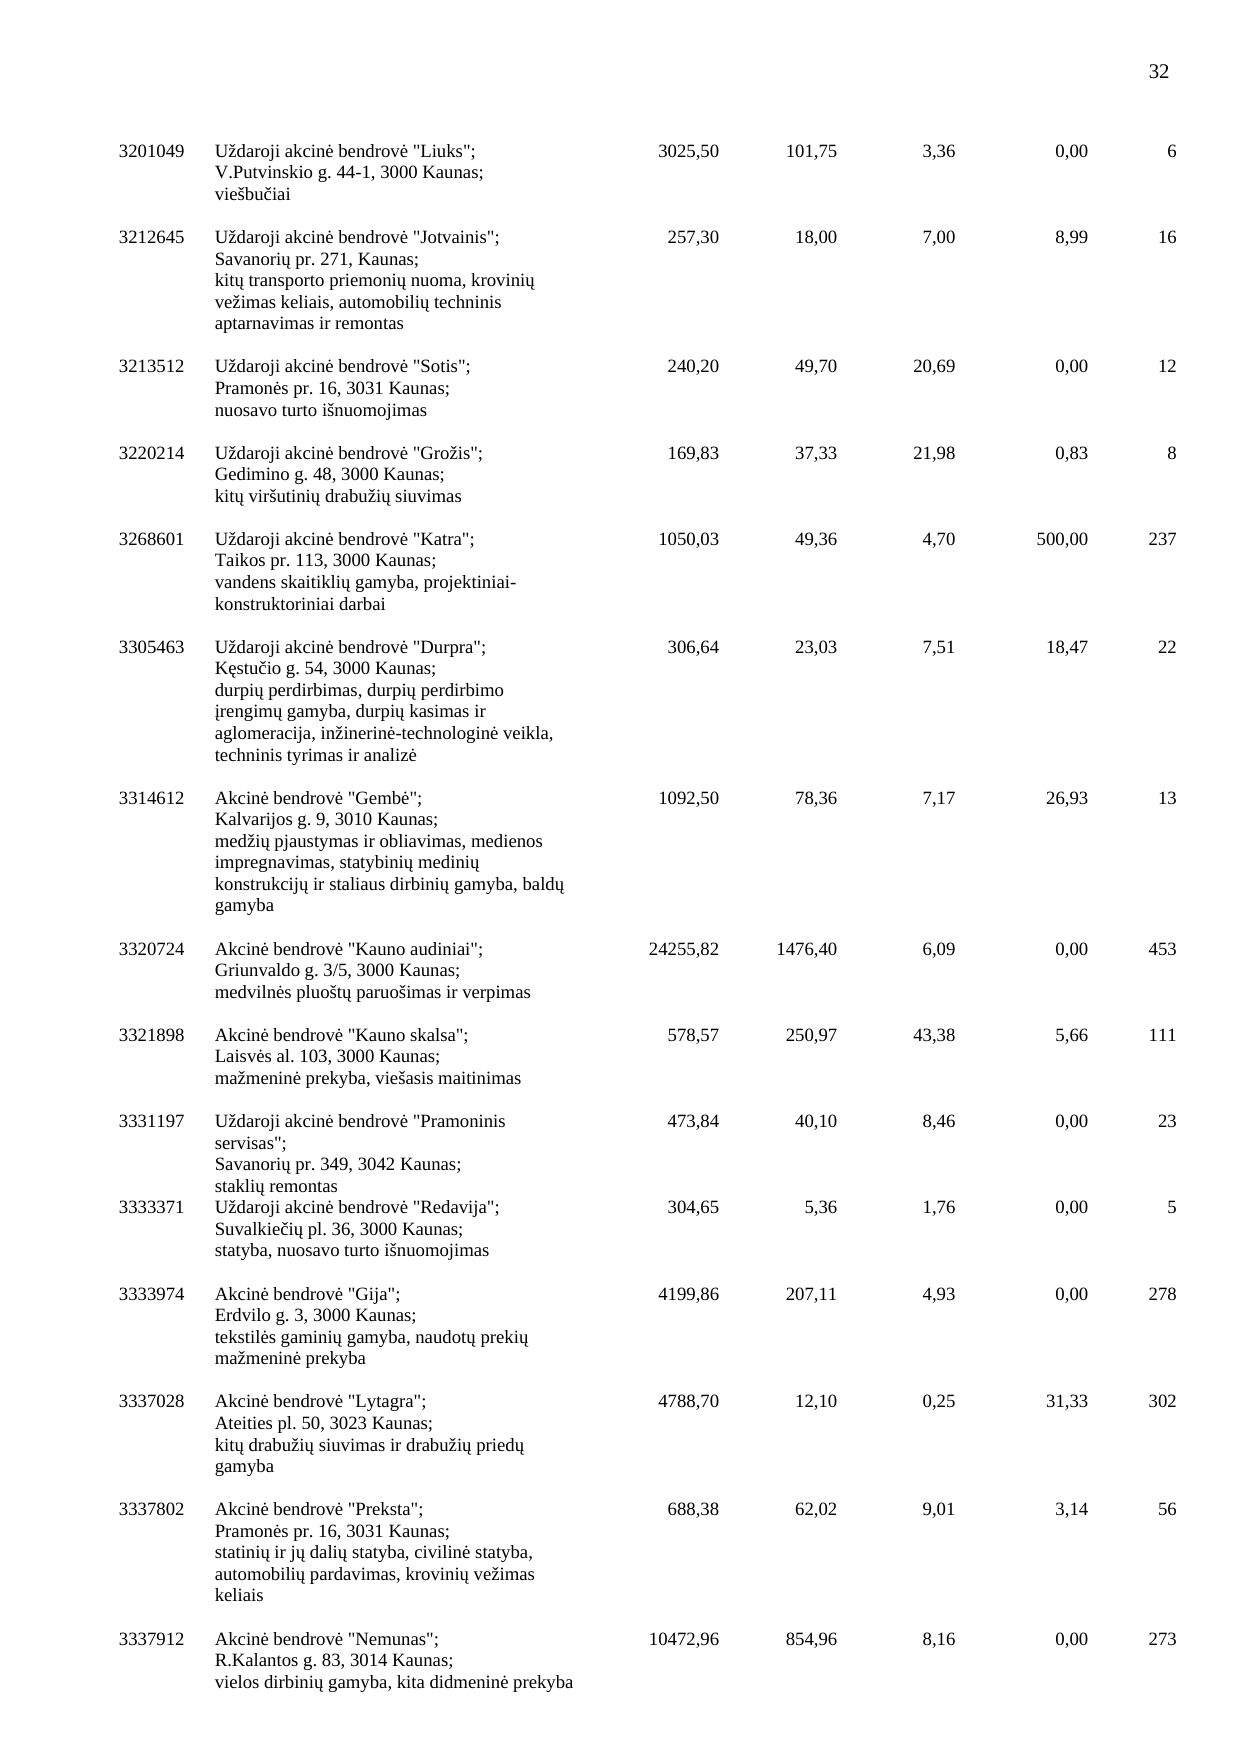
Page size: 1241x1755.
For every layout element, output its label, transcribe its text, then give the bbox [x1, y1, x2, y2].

table_cell 3268601 [100, 528, 203, 636]
table_cell 3333974 [100, 1283, 203, 1390]
table_cell [203, 118, 587, 140]
table_cell 10472,96 [587, 1628, 735, 1692]
table_cell 0,00 [971, 1196, 1104, 1282]
table_cell 49,70 [735, 355, 853, 442]
table_cell Uždaroji akcinė bendrovė "Durpra"; Kęstučio g. 54, 3000 Kaunas; durpių perdirbimas, durpių perdirbimo įrengimų gamyba, durpių kasimas ir aglomeracija, inžinerinė-technologinė veikla, techninis tyrimas ir analizė [203, 636, 587, 787]
table_cell 4199,86 [587, 1283, 735, 1390]
table_cell Uždaroji akcinė bendrovė "Pramoninis servisas"; Savanorių pr. 349, 3042 Kaunas; staklių remontas [203, 1110, 587, 1196]
table_cell 5,36 [735, 1196, 853, 1282]
table_cell Uždaroji akcinė bendrovė "Jotvainis"; Savanorių pr. 271, Kaunas; kitų transporto priemonių nuoma, krovinių vežimas keliais, automobilių techninis aptarnavimas ir remontas [203, 226, 587, 355]
table_cell 7,17 [853, 787, 971, 937]
table_cell 453 [1104, 938, 1192, 1024]
table_cell 8,16 [853, 1628, 971, 1692]
table_cell 3220214 [100, 442, 203, 528]
table_cell 3321898 [100, 1024, 203, 1110]
table_cell Akcinė bendrovė "Nemunas"; R.Kalantos g. 83, 3014 Kaunas; vielos dirbinių gamyba, kita didmeninė prekyba [203, 1628, 587, 1692]
table_cell 278 [1104, 1283, 1192, 1390]
table_cell 7,51 [853, 636, 971, 787]
table_cell 304,65 [587, 1196, 735, 1282]
table_cell 23,03 [735, 636, 853, 787]
table_cell Uždaroji akcinė bendrovė "Liuks"; V.Putvinskio g. 44-1, 3000 Kaunas; viešbučiai [203, 140, 587, 226]
table_cell 3212645 [100, 226, 203, 355]
table_cell 18,00 [735, 226, 853, 355]
table_cell 3331197 [100, 1110, 203, 1196]
table_cell 8,46 [853, 1110, 971, 1196]
table_cell Uždaroji akcinė bendrovė "Sotis"; Pramonės pr. 16, 3031 Kaunas; nuosavo turto išnuomojimas [203, 355, 587, 442]
table_cell 3320724 [100, 938, 203, 1024]
table_cell 240,20 [587, 355, 735, 442]
table_cell 0,83 [971, 442, 1104, 528]
table_cell 5 [1104, 1196, 1192, 1282]
table_cell 12,10 [735, 1390, 853, 1498]
table_cell [1104, 118, 1192, 140]
table_cell 12 [1104, 355, 1192, 442]
table_cell 3305463 [100, 636, 203, 787]
table_cell 6,09 [853, 938, 971, 1024]
table_cell 0,00 [971, 140, 1104, 226]
table_cell Akcinė bendrovė "Gija"; Erdvilo g. 3, 3000 Kaunas; tekstilės gaminių gamyba, naudotų prekių mažmeninė prekyba [203, 1283, 587, 1390]
table_cell 3337802 [100, 1498, 203, 1627]
table_cell 3201049 [100, 140, 203, 226]
table_cell 3213512 [100, 355, 203, 442]
table_cell 3025,50 [587, 140, 735, 226]
table_cell 688,38 [587, 1498, 735, 1627]
table_cell 273 [1104, 1628, 1192, 1692]
table_cell 3314612 [100, 787, 203, 937]
table_cell 306,64 [587, 636, 735, 787]
table_cell [971, 118, 1104, 140]
table_cell 31,33 [971, 1390, 1104, 1498]
table_cell 169,83 [587, 442, 735, 528]
table_cell 0,00 [971, 1628, 1104, 1692]
table_cell [100, 118, 203, 140]
table_cell 237 [1104, 528, 1192, 636]
table_cell 49,36 [735, 528, 853, 636]
table_cell [735, 118, 853, 140]
table_cell 24255,82 [587, 938, 735, 1024]
table_cell Akcinė bendrovė "Preksta"; Pramonės pr. 16, 3031 Kaunas; statinių ir jų dalių statyba, civilinė statyba, automobilių pardavimas, krovinių vežimas keliais [203, 1498, 587, 1627]
table_cell Akcinė bendrovė "Kauno audiniai"; Griunvaldo g. 3/5, 3000 Kaunas; medvilnės pluoštų paruošimas ir verpimas [203, 938, 587, 1024]
table_cell Akcinė bendrovė "Kauno skalsa"; Laisvės al. 103, 3000 Kaunas; mažmeninė prekyba, viešasis maitinimas [203, 1024, 587, 1110]
table_cell 4788,70 [587, 1390, 735, 1498]
table_cell 101,75 [735, 140, 853, 226]
table_cell 1050,03 [587, 528, 735, 636]
table_cell 3337912 [100, 1628, 203, 1692]
table_cell 3337028 [100, 1390, 203, 1498]
table_cell 26,93 [971, 787, 1104, 937]
table_cell 9,01 [853, 1498, 971, 1627]
table_cell 1092,50 [587, 787, 735, 937]
table_cell [587, 118, 735, 140]
table_cell 0,00 [971, 355, 1104, 442]
table_cell 20,69 [853, 355, 971, 442]
table_cell 18,47 [971, 636, 1104, 787]
table_cell 16 [1104, 226, 1192, 355]
table_cell Uždaroji akcinė bendrovė "Katra"; Taikos pr. 113, 3000 Kaunas; vandens skaitiklių gamyba, projektiniai-konstruktoriniai darbai [203, 528, 587, 636]
table_cell 56 [1104, 1498, 1192, 1627]
table_cell 37,33 [735, 442, 853, 528]
table_cell 0,00 [971, 1110, 1104, 1196]
table_cell 13 [1104, 787, 1192, 937]
table_cell 3,14 [971, 1498, 1104, 1627]
table_cell 5,66 [971, 1024, 1104, 1110]
table_cell 1,76 [853, 1196, 971, 1282]
table_cell 500,00 [971, 528, 1104, 636]
table_cell Uždaroji akcinė bendrovė "Redavija"; Suvalkiečių pl. 36, 3000 Kaunas; statyba, nuosavo turto išnuomojimas [203, 1196, 587, 1282]
table_cell 1476,40 [735, 938, 853, 1024]
table_cell 207,11 [735, 1283, 853, 1390]
table_cell 250,97 [735, 1024, 853, 1110]
table_cell [853, 118, 971, 140]
table_cell 111 [1104, 1024, 1192, 1110]
table_cell 78,36 [735, 787, 853, 937]
table_cell Akcinė bendrovė "Lytagra"; Ateities pl. 50, 3023 Kaunas; kitų drabužių siuvimas ir drabužių priedų gamyba [203, 1390, 587, 1498]
table_cell 3,36 [853, 140, 971, 226]
table_cell Uždaroji akcinė bendrovė "Grožis"; Gedimino g. 48, 3000 Kaunas; kitų viršutinių drabužių siuvimas [203, 442, 587, 528]
table_cell 22 [1104, 636, 1192, 787]
table_cell 23 [1104, 1110, 1192, 1196]
table_cell 578,57 [587, 1024, 735, 1110]
table_cell 4,70 [853, 528, 971, 636]
table_cell Akcinė bendrovė "Gembė"; Kalvarijos g. 9, 3010 Kaunas; medžių pjaustymas ir obliavimas, medienos impregnavimas, statybinių medinių konstrukcijų ir staliaus dirbinių gamyba, baldų gamyba [203, 787, 587, 937]
table_cell 4,93 [853, 1283, 971, 1390]
table_cell 6 [1104, 140, 1192, 226]
table_cell 7,00 [853, 226, 971, 355]
table_cell 854,96 [735, 1628, 853, 1692]
table_cell 0,25 [853, 1390, 971, 1498]
table_cell 0,00 [971, 1283, 1104, 1390]
table_cell 473,84 [587, 1110, 735, 1196]
table_cell 43,38 [853, 1024, 971, 1110]
table_cell 40,10 [735, 1110, 853, 1196]
table_cell 257,30 [587, 226, 735, 355]
table_cell 0,00 [971, 938, 1104, 1024]
table_cell 302 [1104, 1390, 1192, 1498]
table_cell 62,02 [735, 1498, 853, 1627]
table_cell 3333371 [100, 1196, 203, 1282]
table_cell 21,98 [853, 442, 971, 528]
table_cell 8 [1104, 442, 1192, 528]
table_cell 8,99 [971, 226, 1104, 355]
